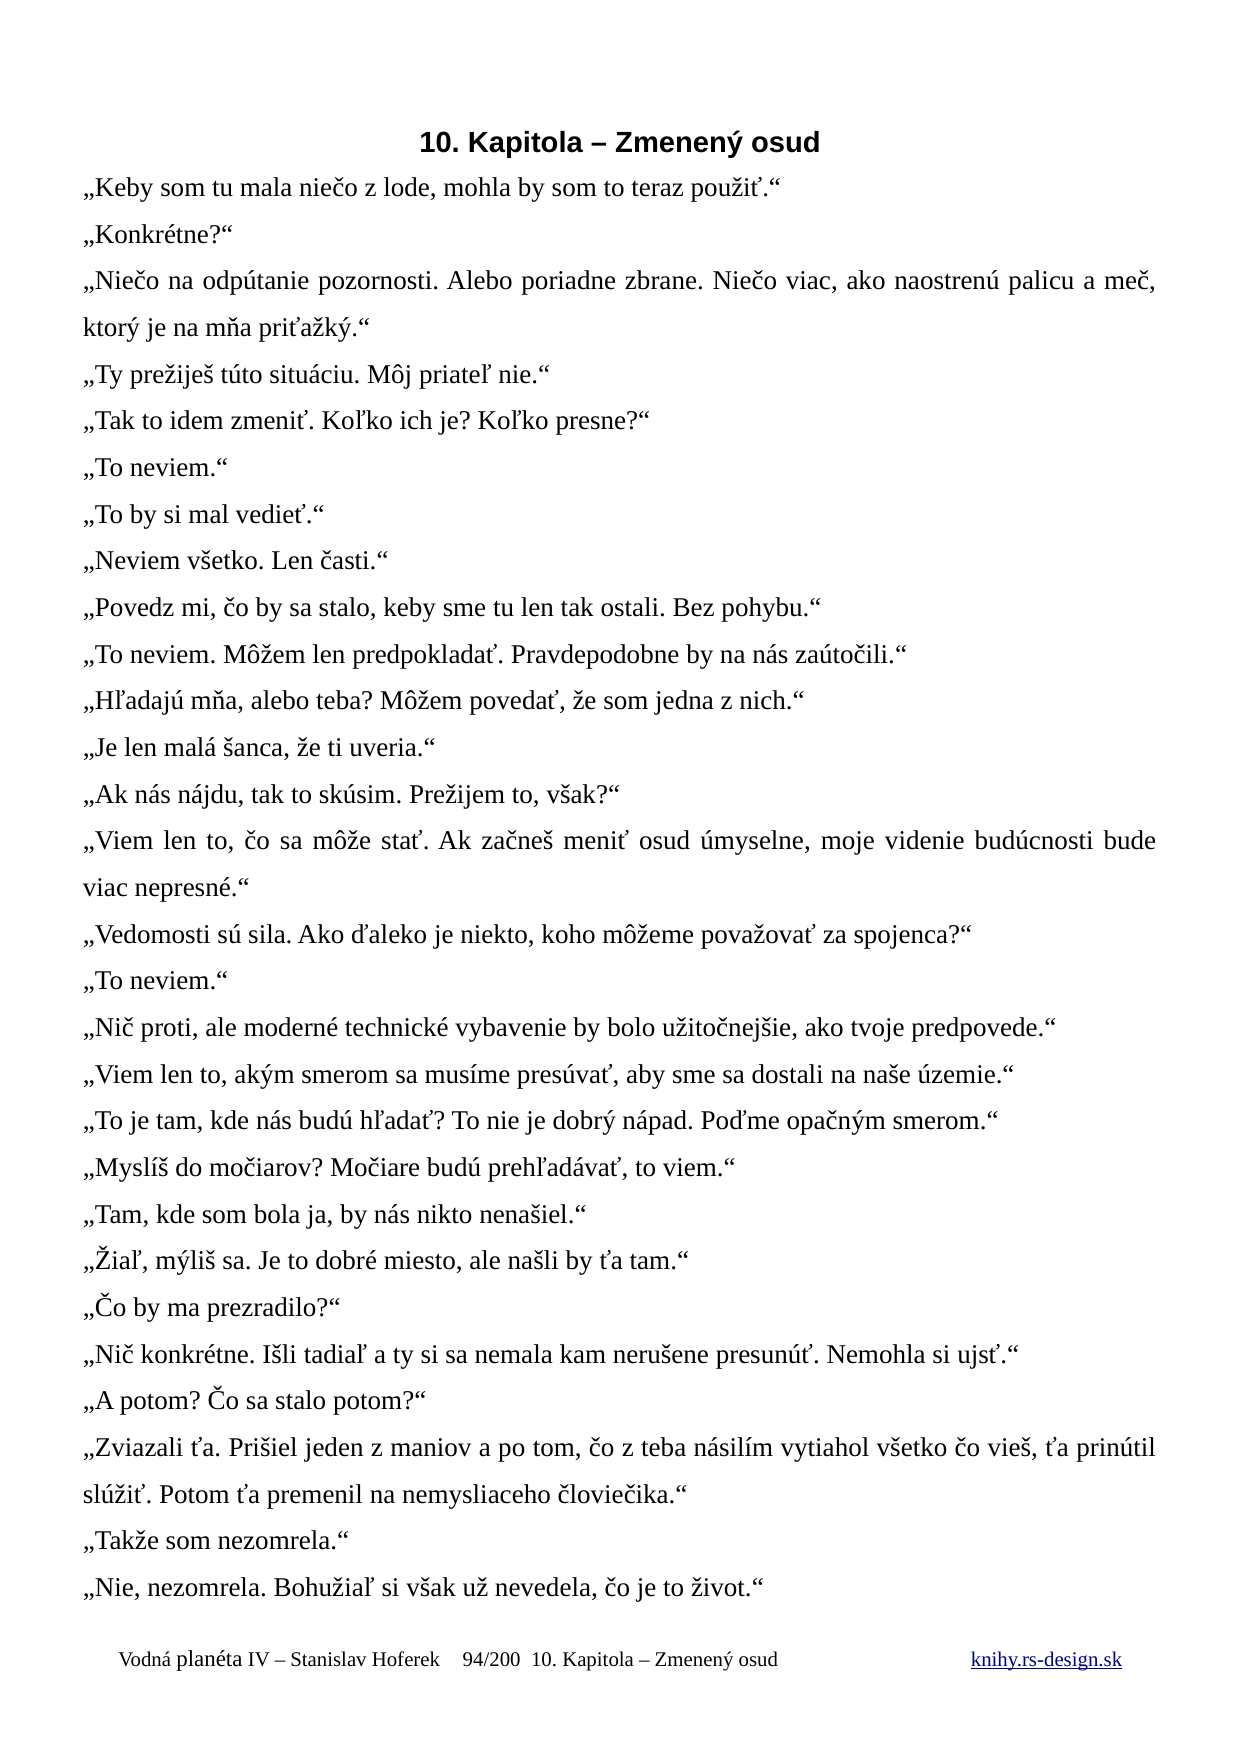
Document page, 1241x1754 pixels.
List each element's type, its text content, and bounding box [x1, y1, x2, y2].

text „Takže som nezomrela.“ [83, 1524, 1157, 1556]
text „Ak nás nájdu, tak to skúsim. Prežijem to, však?“ [83, 778, 1157, 809]
text „To je tam, kde nás budú hľadať? To nie je dobrý nápad. Poďme opačným smerom.“ [83, 1104, 1157, 1136]
text „To neviem.“ [83, 964, 1157, 996]
text „Povedz mi, čo by sa stalo, keby sme tu len tak ostali. Bez pohybu.“ [83, 591, 1157, 622]
text „A potom? Čo sa stalo potom?“ [83, 1384, 1157, 1416]
text „Neviem všetko. Len časti.“ [83, 544, 1157, 576]
text „Čo by ma prezradilo?“ [83, 1291, 1157, 1322]
text „Zviazali ťa. Prišiel jeden z maniov a po tom, čo z teba násilím vytiahol všetko čo vieš, ťa prinútil slúžiť. Potom ťa premenil na nemysliaceho človiečika.“ [83, 1431, 1157, 1509]
text „Ty prežiješ túto situáciu. Môj priateľ nie.“ [83, 358, 1157, 389]
text „Nič proti, ale moderné technické vybavenie by bolo užitočnejšie, ako tvoje predpovede.“ [83, 1011, 1157, 1042]
text „Niečo na odpútanie pozornosti. Alebo poriadne zbrane. Niečo viac, ako naostrenú palicu a meč, ktorý je na mňa priťažký.“ [83, 264, 1157, 342]
text „Tam, kde som bola ja, by nás nikto nenašiel.“ [83, 1198, 1157, 1229]
text „Tak to idem zmeniť. Koľko ich je? Koľko presne?“ [83, 404, 1157, 436]
text „Viem len to, akým smerom sa musíme presúvať, aby sme sa dostali na naše územie.“ [83, 1058, 1157, 1089]
text „To neviem.“ [83, 451, 1157, 482]
text „Konkrétne?“ [83, 218, 1157, 249]
text „Nie, nezomrela. Bohužiaľ si však už nevedela, čo je to život.“ [83, 1571, 1157, 1602]
text „Viem len to, čo sa môže stať. Ak začneš meniť osud úmyselne, moje videnie budúcnosti bude viac nepresné.“ [83, 824, 1157, 902]
text „To by si mal vedieť.“ [83, 498, 1157, 529]
text „Vedomosti sú sila. Ako ďaleko je niekto, koho môžeme považovať za spojenca?“ [83, 918, 1157, 949]
subtitle 10. Kapitola – Zmenený osud [83, 125, 1157, 159]
text „Žiaľ, mýliš sa. Je to dobré miesto, ale našli by ťa tam.“ [83, 1244, 1157, 1276]
text „Hľadajú mňa, alebo teba? Môžem povedať, že som jedna z nich.“ [83, 684, 1157, 716]
text „Keby som tu mala niečo z lode, mohla by som to teraz použiť.“ [83, 171, 1157, 202]
text „Nič konkrétne. Išli tadiaľ a ty si sa nemala kam nerušene presunúť. Nemohla si ujsť.“ [83, 1338, 1157, 1369]
text „Myslíš do močiarov? Močiare budú prehľadávať, to viem.“ [83, 1151, 1157, 1182]
text „Je len malá šanca, že ti uveria.“ [83, 731, 1157, 762]
text „To neviem. Môžem len predpokladať. Pravdepodobne by na nás zaútočili.“ [83, 638, 1157, 669]
